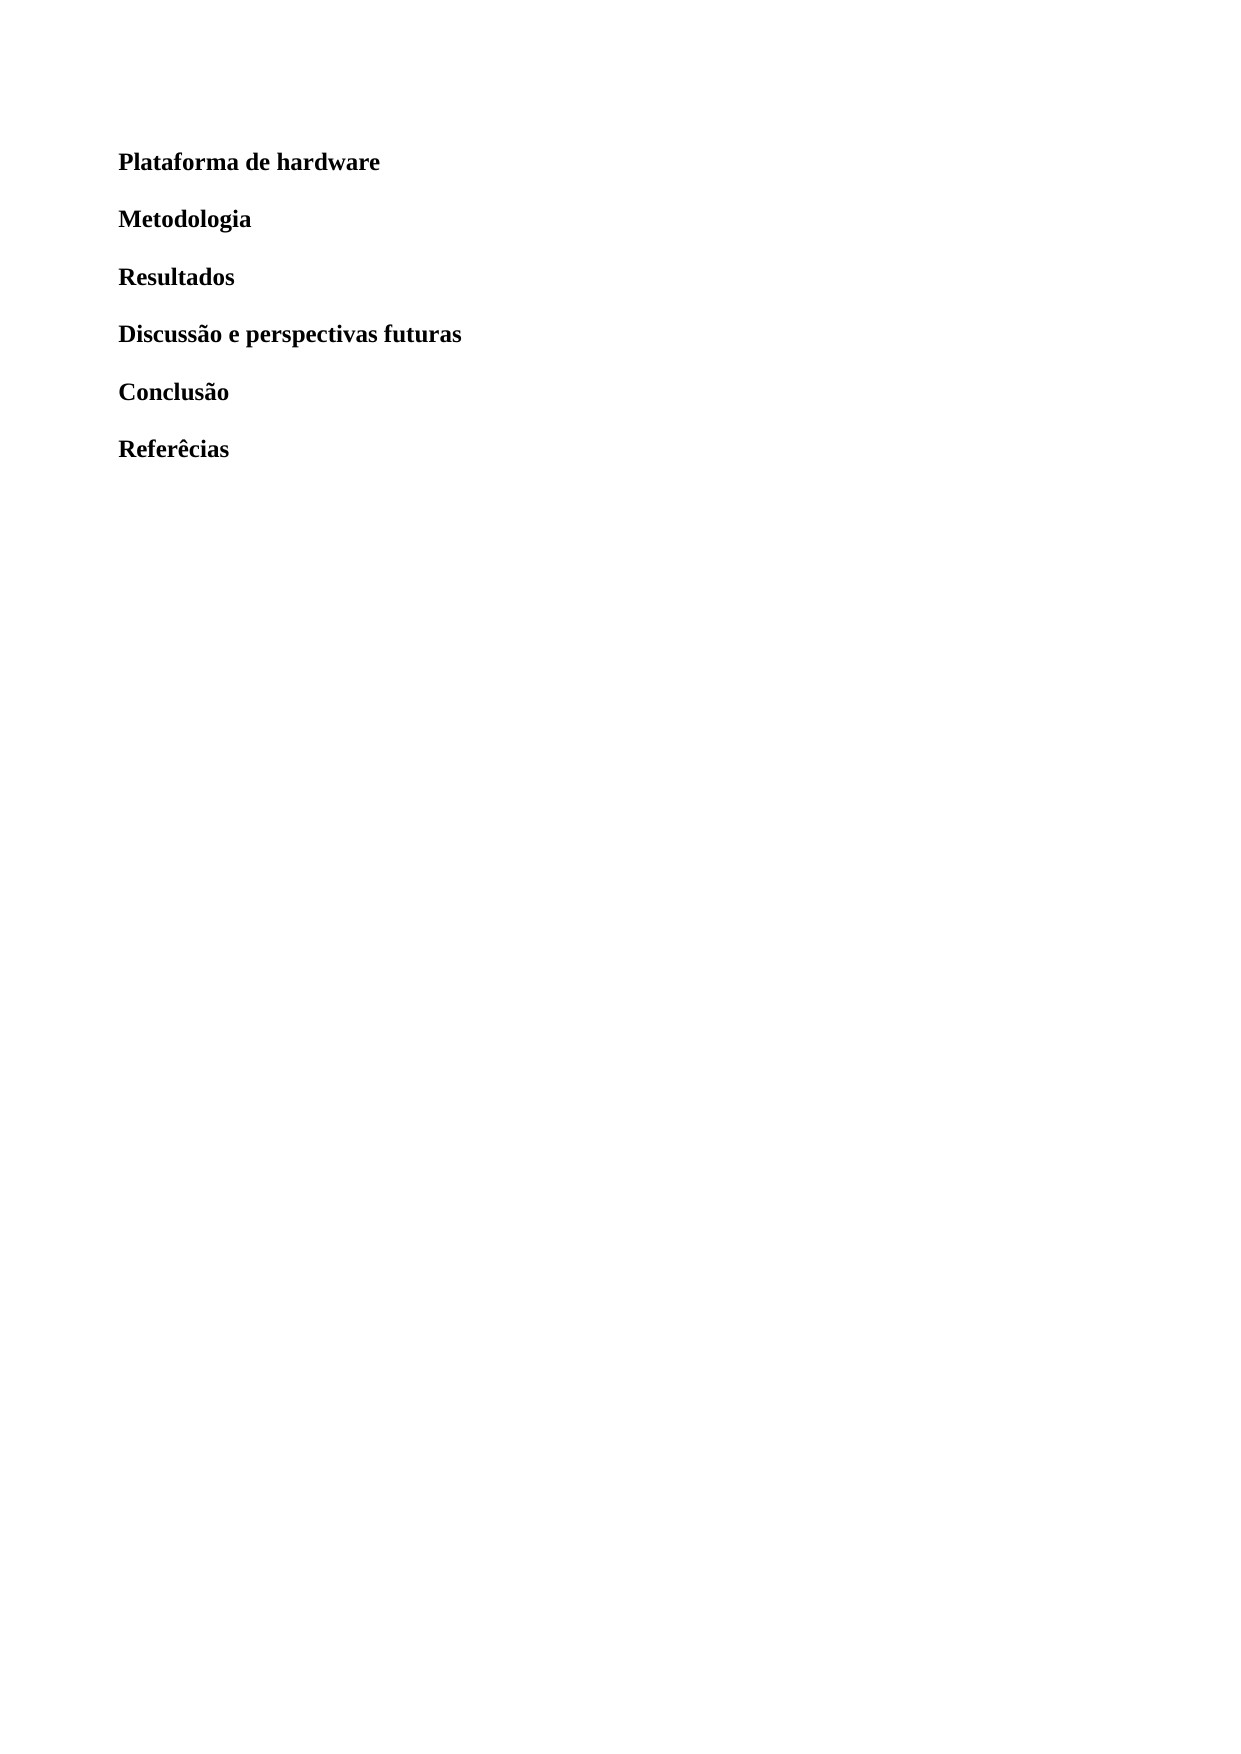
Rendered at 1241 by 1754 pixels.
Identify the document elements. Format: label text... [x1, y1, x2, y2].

text Discussão e perspectivas futuras [118, 319, 1122, 348]
text Plataforma de hardware [118, 147, 1122, 176]
text Metodologia [118, 204, 1122, 233]
text Resultados [118, 262, 1122, 291]
text Conclusão [118, 377, 1122, 406]
text Referêcias [118, 434, 1122, 463]
